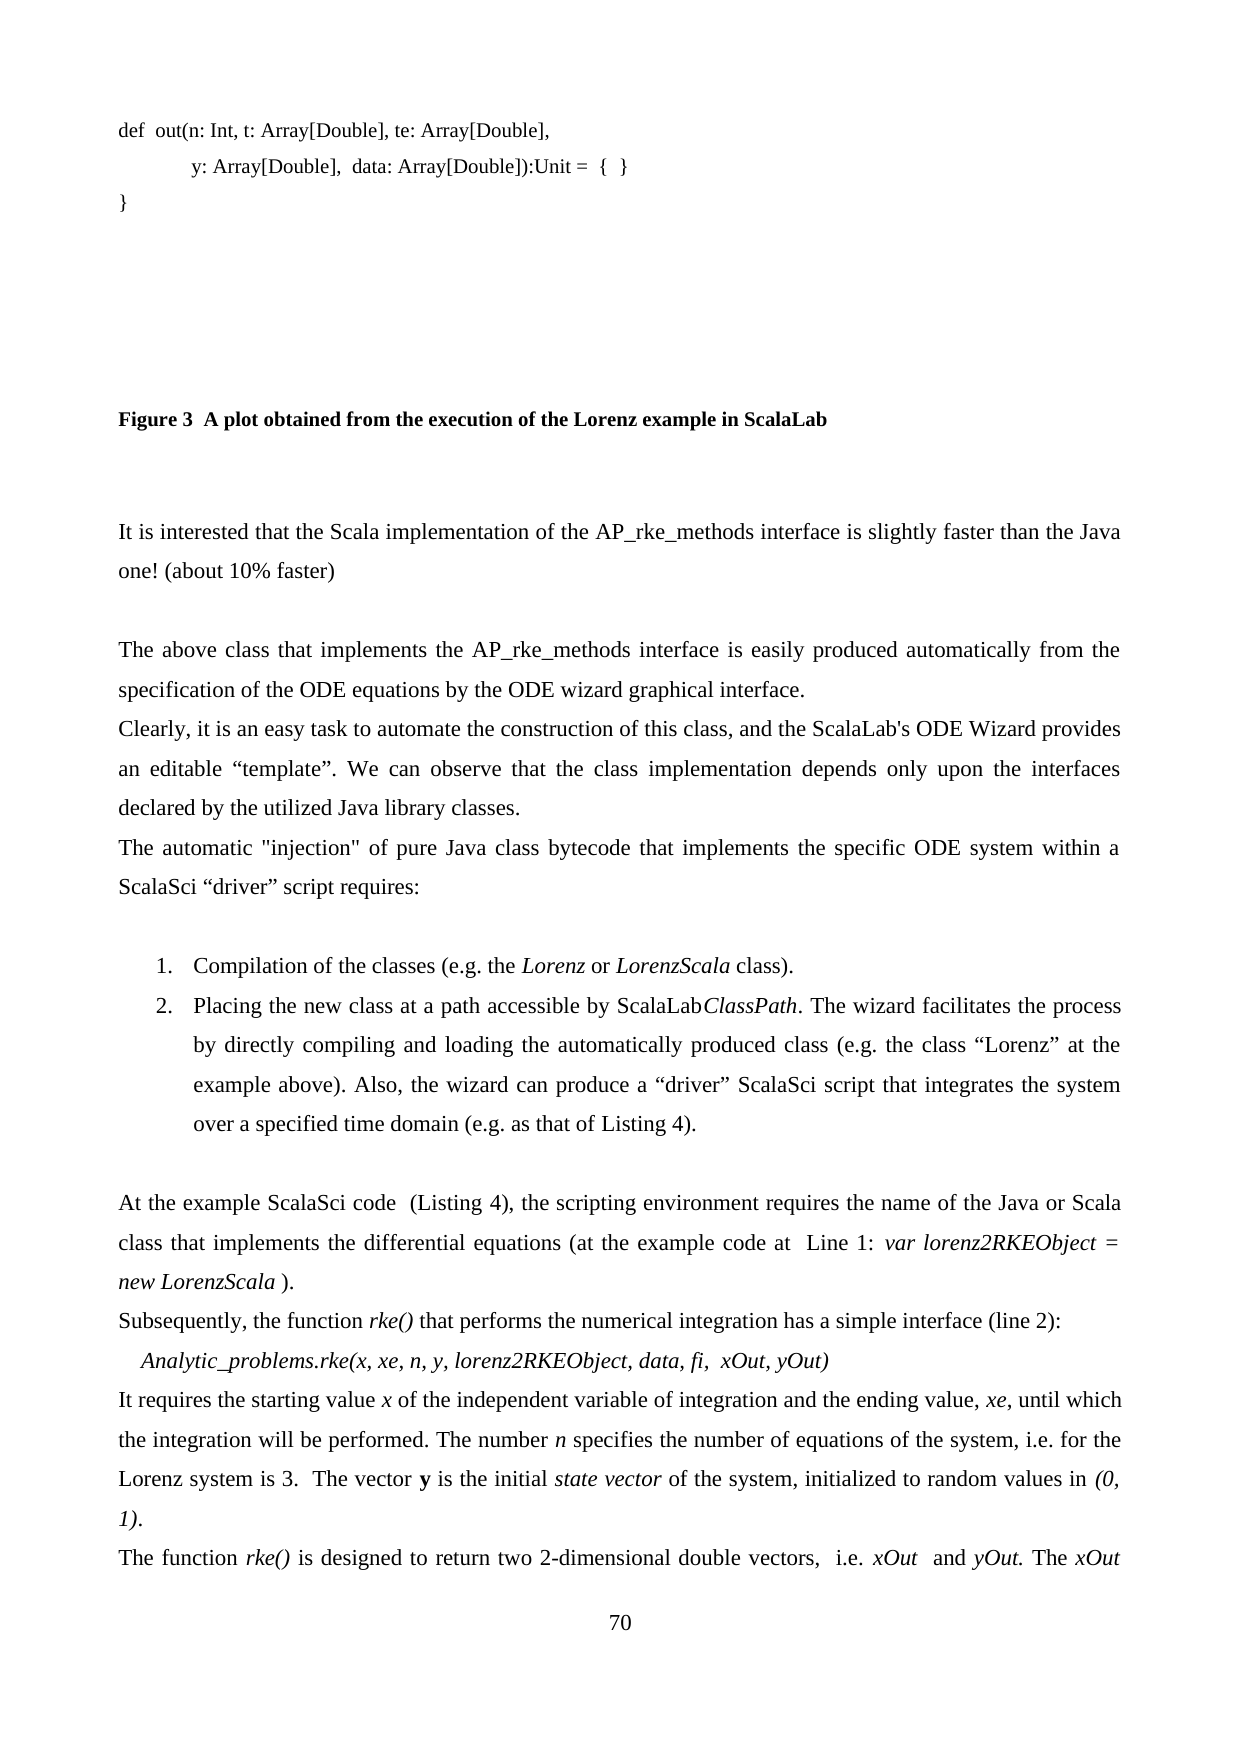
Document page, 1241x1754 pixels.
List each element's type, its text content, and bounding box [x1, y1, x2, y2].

text The above class that implements the AP_rke_methods interface is easily produced automatically from the specification of the ODE equations by the ODE wizard graphical interface. [118, 636, 1122, 702]
text def out(n: Int, t: Array[Double], te: Array[Double], [118, 118, 1122, 142]
text Subsequently, the function rke() that performs the numerical integration has a simple interface (line 2): [118, 1308, 1122, 1334]
text The automatic "injection" of pure Java class bytecode that implements the specific ODE system within a ScalaSci “driver” script requires: [118, 834, 1122, 900]
text } [118, 190, 1122, 214]
text It is interested that the Scala implementation of the AP_rke_methods interface is slightly faster than the Java one! (about 10% faster) [118, 518, 1122, 584]
text Analytic_problems.rke(x, xe, n, y, lorenz2RKEObject, data, fi, xOut, yOut) [118, 1347, 1122, 1373]
list Compilation of the classes (e.g. the Lorenz or LorenzScala class). [156, 952, 1122, 979]
text y: Array[Double], data: Array[Double]):Unit = { } [118, 154, 1122, 178]
list Placing the new class at a path accessible by ScalaLabClassPath. The wizard facilitates the process by directly compiling and loading the automatically produced class (e.g. the class “Lorenz” at the example above). Also, the wizard can produce a “driver” ScalaSci script that integrates the system over a specified time domain (e.g. as that of Listing 4). [156, 992, 1122, 1137]
text Clearly, it is an easy task to automate the construction of this class, and the ScalaLab's ODE Wizard provides an editable “template”. We can observe that the class implementation depends only upon the interfaces declared by the utilized Java library classes. [118, 715, 1122, 821]
text The function rke() is designed to return two 2-dimensional double vectors, i.e. xOut and yOut. The xOut [118, 1544, 1122, 1571]
text At the example ScalaSci code (Listing 4), the scripting environment requires the name of the Java or Scala class that implements the differential equations (at the example code at Line 1: var lorenz2RKEObject = new LorenzScala ). [118, 1189, 1122, 1294]
text It requires the starting value x of the independent variable of integration and the ending value, xe, until which the integration will be performed. The number n specifies the number of equations of the system, i.e. for the Lorenz system is 3. The vector y is the initial state vector of the system, initialized to random values in (0, 1). [118, 1387, 1122, 1531]
text Figure 3 A plot obtained from the execution of the Lorenz example in ScalaLab [118, 406, 1122, 431]
